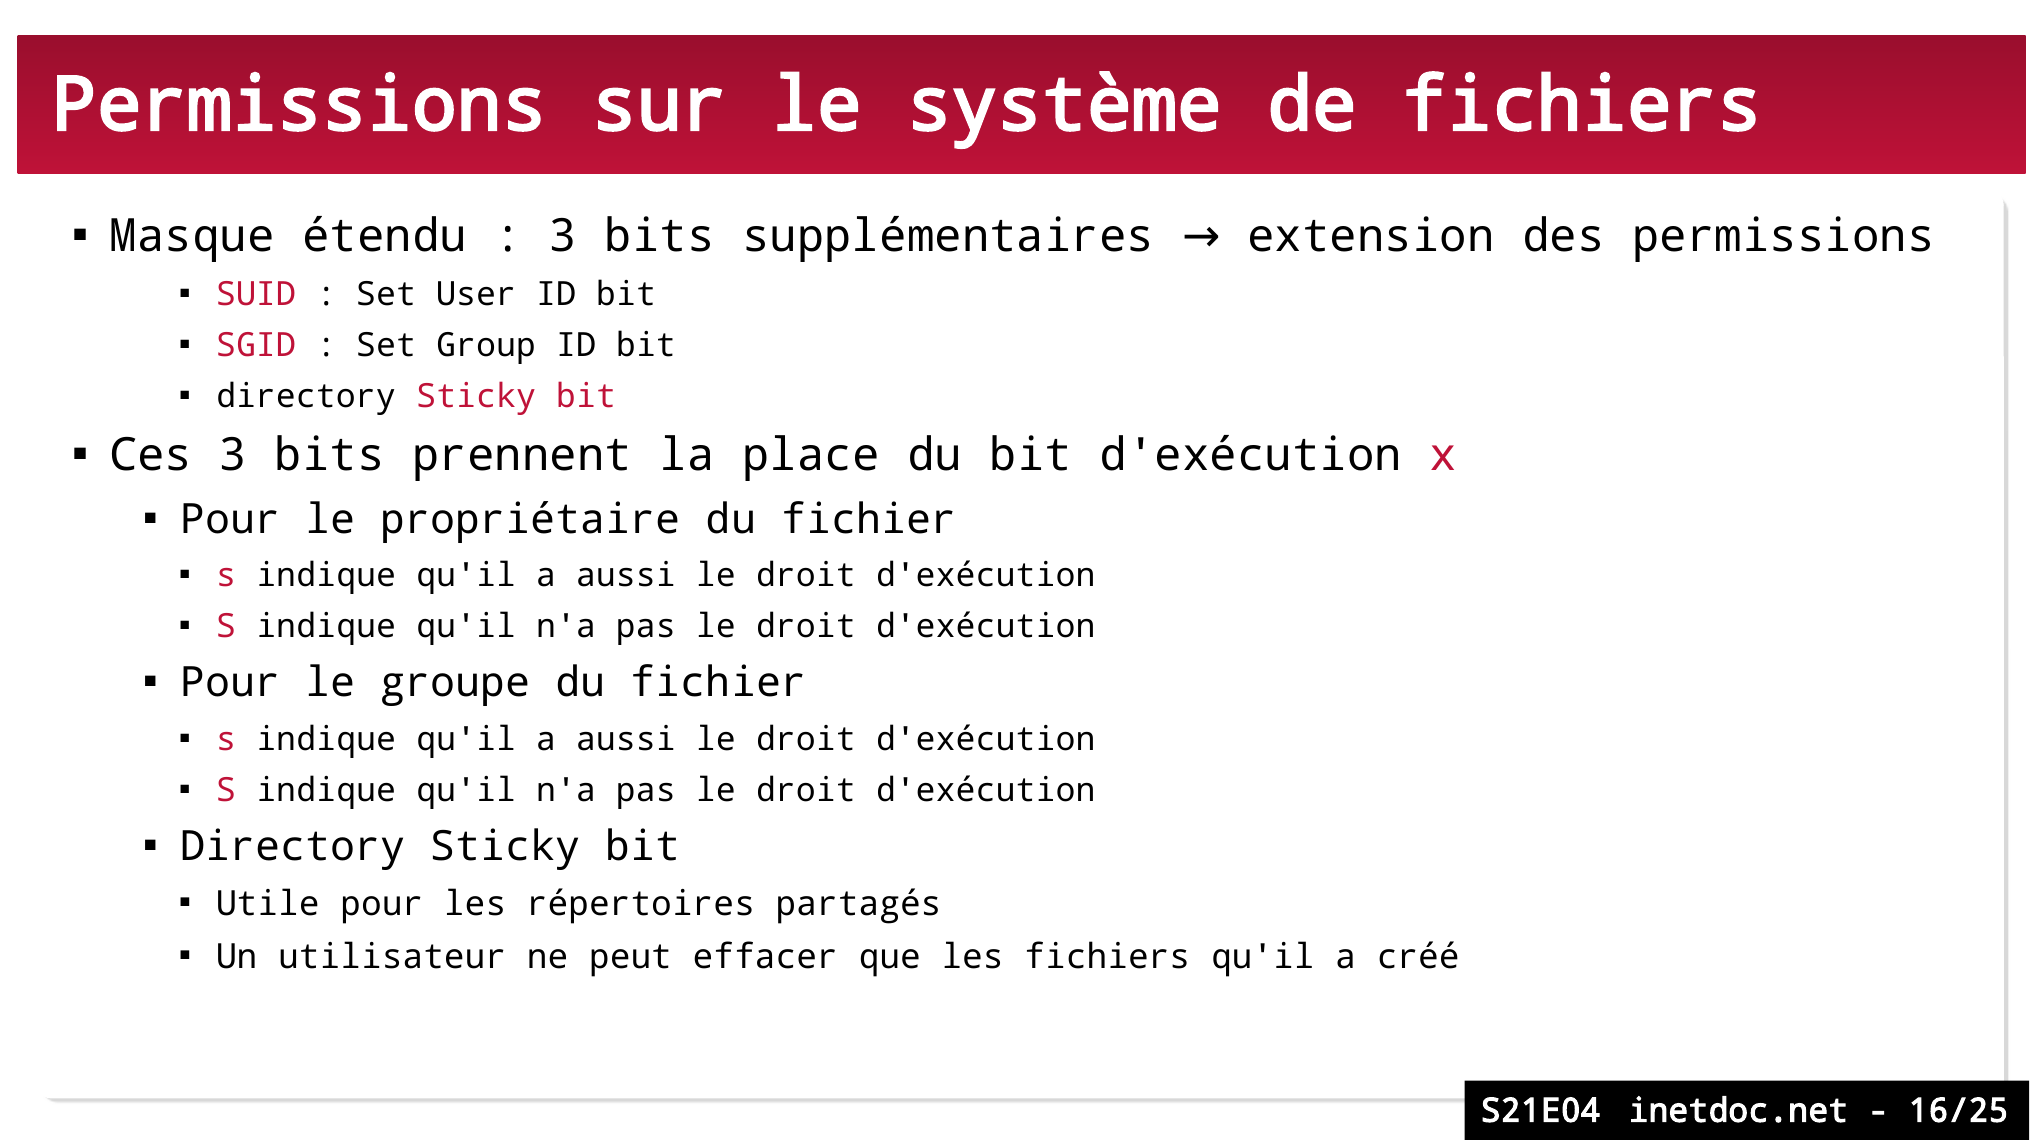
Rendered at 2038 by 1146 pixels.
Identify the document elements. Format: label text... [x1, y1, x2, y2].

text_box Masque étendu : 3 bits supplémentaires → extension des permissions SUID : Set User ID bit SGID : Set Group ID bit directory Sticky bit Ces 3 bits prennent la place du bit d'exécution x Pour le propriétaire du fichier s indique qu'il a aussi le droit d'exécution S indique qu'il n'a pas le droit d'exécution Pour le groupe du fichier s indique qu'il a aussi le droit d'exécution S indique qu'il n'a pas le droit d'exécution Directory Sticky bit Utile pour les répertoires partagés Un utilisateur ne peut effacer que les fichiers qu'il a créé [35, 188, 2004, 1099]
text_box Permissions sur le système de fichiers [17, 35, 2026, 174]
text_box S21E04 inetdoc.net - <numéro>/25 [1464, 1080, 2030, 1140]
